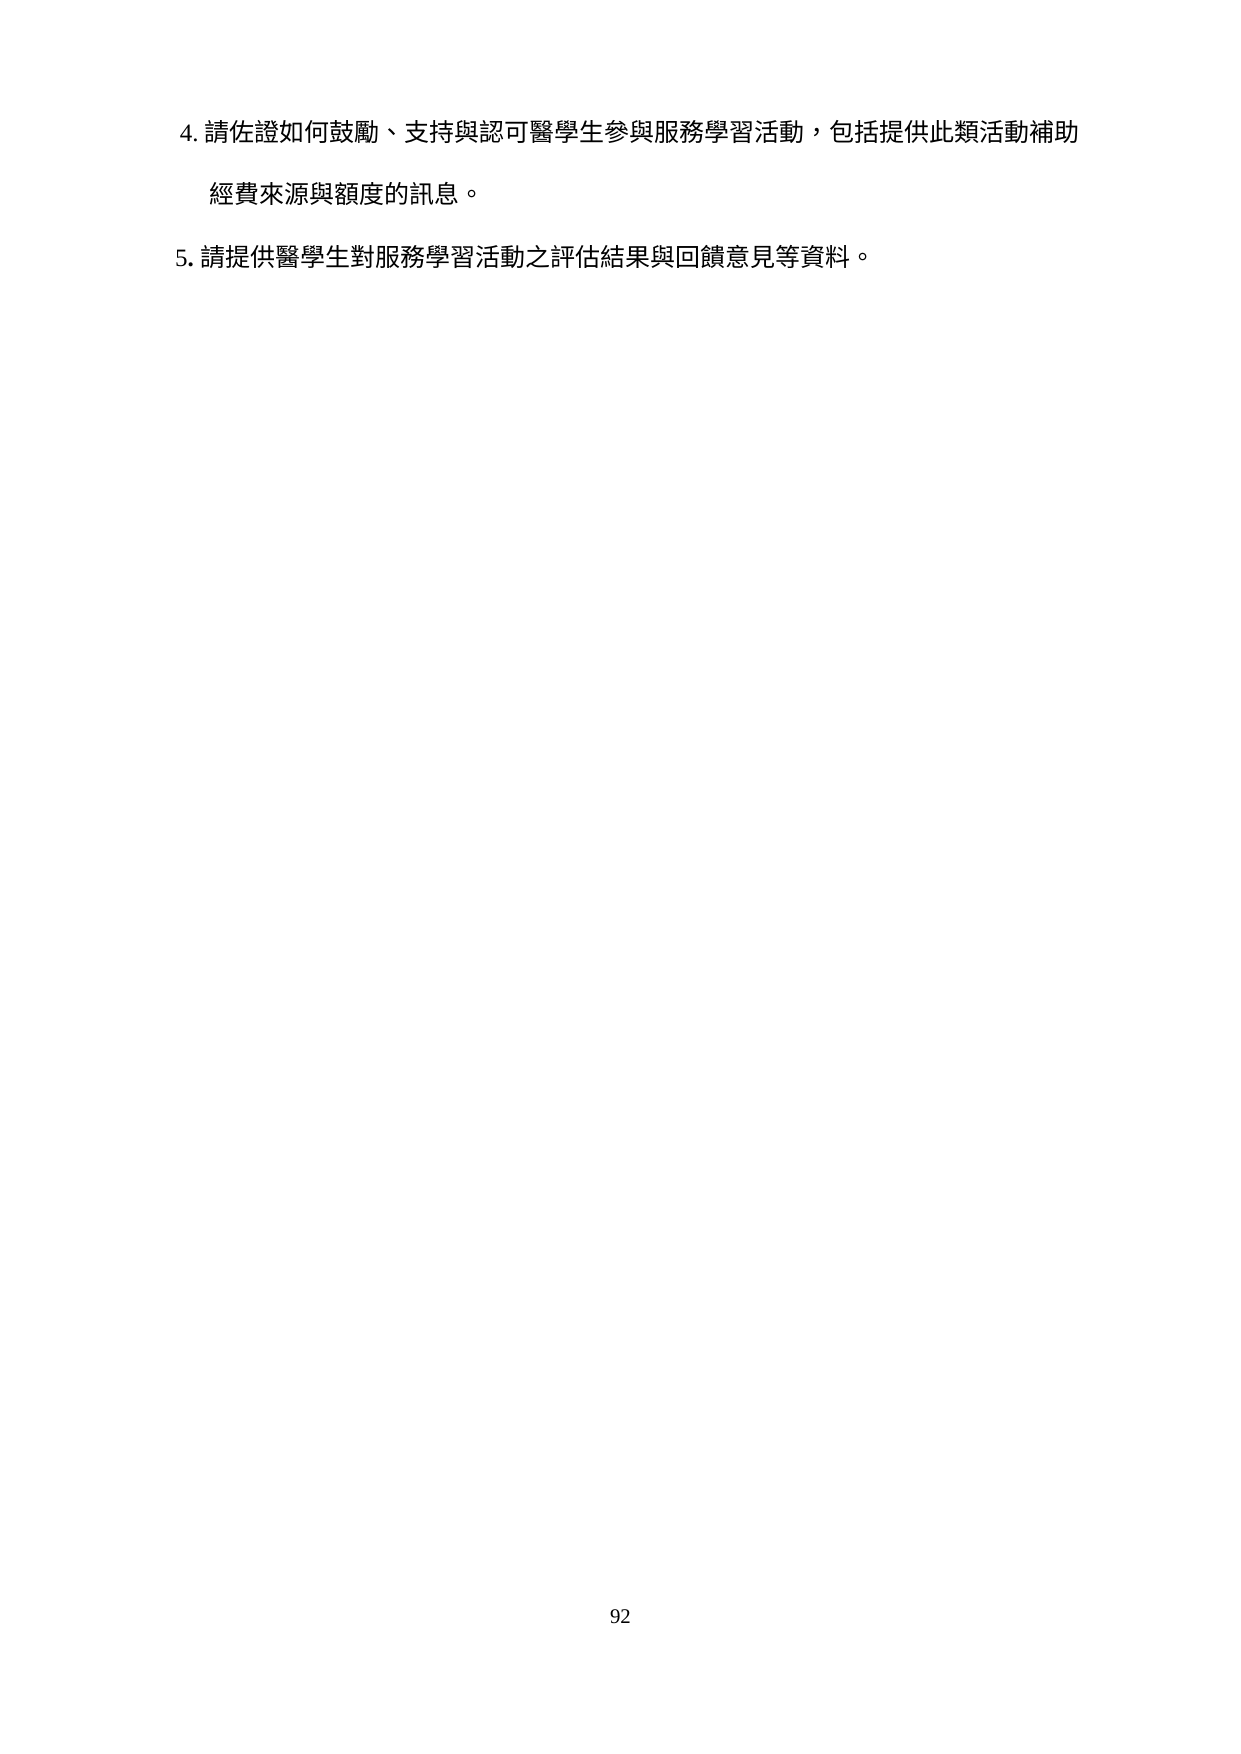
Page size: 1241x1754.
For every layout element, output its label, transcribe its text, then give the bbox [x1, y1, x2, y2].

list 請佐證如何鼓勵、支持與認可醫學生參與服務學習活動，包括提供此類活動補助經費來源與額度的訊息。 [179, 89, 1090, 214]
text 5. 請提供醫學生對服務學習活動之評估結果與回饋意見等資料。 [150, 214, 1090, 276]
